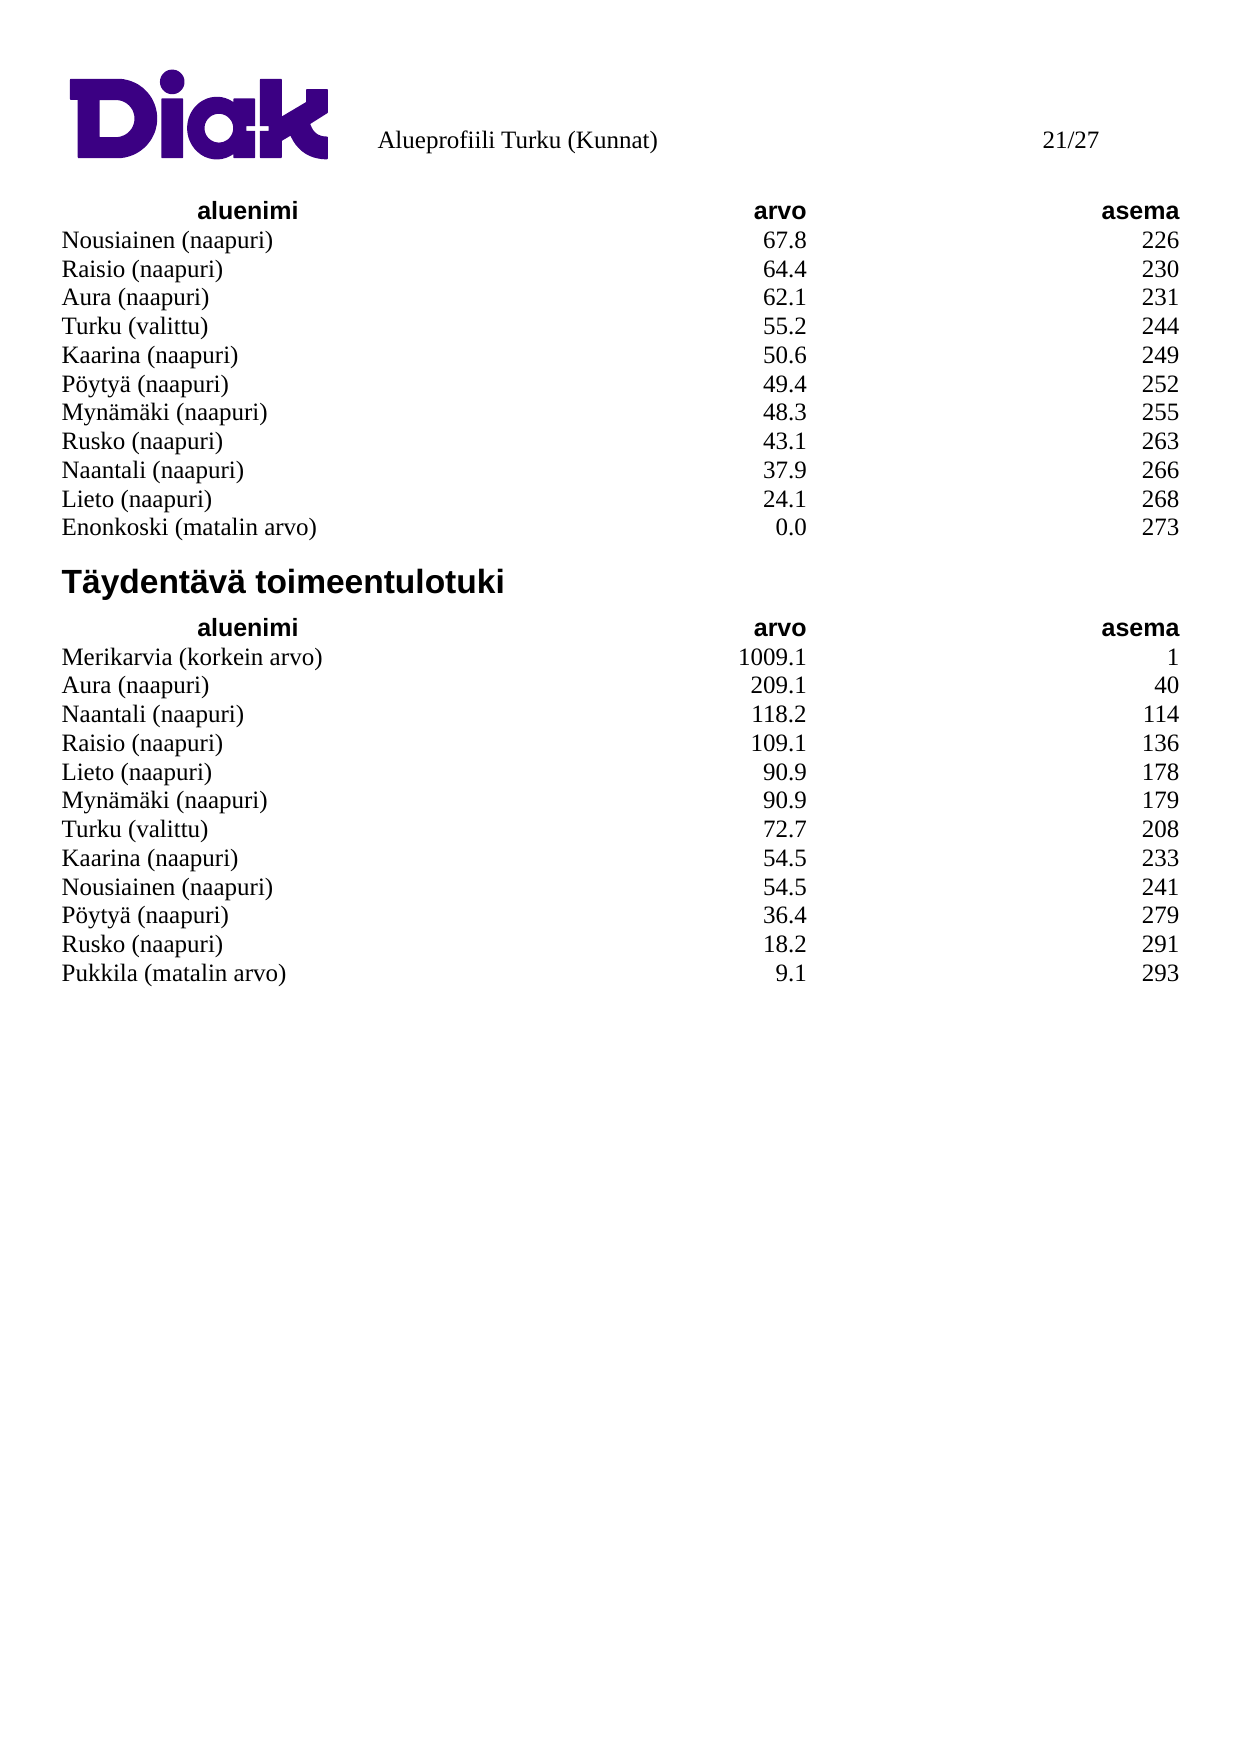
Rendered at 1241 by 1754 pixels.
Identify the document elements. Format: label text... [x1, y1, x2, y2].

table_cell 241 [806, 872, 1179, 901]
table_cell 244 [806, 311, 1179, 340]
table_cell 49.4 [434, 369, 806, 397]
table_cell 54.5 [434, 872, 806, 901]
table_cell 40 [806, 671, 1179, 699]
table_cell 178 [806, 757, 1179, 786]
table_cell 24.1 [434, 484, 806, 512]
table_cell Pöytyä (naapuri) [61, 901, 434, 929]
table_cell 209.1 [434, 671, 806, 699]
table_cell 291 [806, 929, 1179, 958]
table_cell Lieto (naapuri) [61, 757, 434, 786]
table_cell Naantali (naapuri) [61, 455, 434, 484]
table_cell 48.3 [434, 398, 806, 426]
table_cell 114 [806, 699, 1179, 728]
table_cell 67.8 [434, 225, 806, 254]
table_cell Naantali (naapuri) [61, 699, 434, 728]
table_cell 136 [806, 728, 1179, 757]
table_cell Aura (naapuri) [61, 671, 434, 699]
table_cell 268 [806, 484, 1179, 512]
table_cell Pöytyä (naapuri) [61, 369, 434, 397]
table_cell Enonkoski (matalin arvo) [61, 513, 434, 541]
subtitle Täydentävä toimeentulotuki [61, 562, 1179, 601]
table_cell 72.7 [434, 814, 806, 843]
table_cell Turku (valittu) [61, 814, 434, 843]
table_header aluenimi [61, 613, 434, 642]
table_header arvo [434, 613, 806, 642]
table_cell 90.9 [434, 786, 806, 814]
table_cell Turku (valittu) [61, 311, 434, 340]
table_cell 64.4 [434, 254, 806, 282]
table_cell 90.9 [434, 757, 806, 786]
table_header asema [806, 613, 1179, 642]
table_cell 62.1 [434, 283, 806, 311]
table_cell 273 [806, 513, 1179, 541]
table_cell Nousiainen (naapuri) [61, 225, 434, 254]
table_cell Mynämäki (naapuri) [61, 398, 434, 426]
table_cell 249 [806, 340, 1179, 369]
table_cell Mynämäki (naapuri) [61, 786, 434, 814]
table_cell 230 [806, 254, 1179, 282]
table_cell Rusko (naapuri) [61, 426, 434, 455]
table_cell 1009.1 [434, 642, 806, 671]
table_header asema [806, 196, 1179, 225]
table_cell 0.0 [434, 513, 806, 541]
table_cell 43.1 [434, 426, 806, 455]
table_cell 54.5 [434, 843, 806, 872]
table_cell 208 [806, 814, 1179, 843]
table_cell 233 [806, 843, 1179, 872]
table_cell Raisio (naapuri) [61, 254, 434, 282]
table_cell 255 [806, 398, 1179, 426]
table_cell 50.6 [434, 340, 806, 369]
table_cell Kaarina (naapuri) [61, 340, 434, 369]
table_cell 293 [806, 958, 1179, 987]
table_cell 266 [806, 455, 1179, 484]
table_cell 226 [806, 225, 1179, 254]
table_cell 279 [806, 901, 1179, 929]
table_cell 9.1 [434, 958, 806, 987]
table_header aluenimi [61, 196, 434, 225]
table_cell Lieto (naapuri) [61, 484, 434, 512]
table_cell 55.2 [434, 311, 806, 340]
table_cell 37.9 [434, 455, 806, 484]
table_header arvo [434, 196, 806, 225]
table_cell 109.1 [434, 728, 806, 757]
table_cell Aura (naapuri) [61, 283, 434, 311]
table_cell Merikarvia (korkein arvo) [61, 642, 434, 671]
table_cell Pukkila (matalin arvo) [61, 958, 434, 987]
table_cell 179 [806, 786, 1179, 814]
table_cell Rusko (naapuri) [61, 929, 434, 958]
table_cell Kaarina (naapuri) [61, 843, 434, 872]
table_cell 263 [806, 426, 1179, 455]
table_cell 1 [806, 642, 1179, 671]
table_cell Nousiainen (naapuri) [61, 872, 434, 901]
table_cell 18.2 [434, 929, 806, 958]
table_cell Raisio (naapuri) [61, 728, 434, 757]
table_cell 252 [806, 369, 1179, 397]
table_cell 231 [806, 283, 1179, 311]
table_cell 36.4 [434, 901, 806, 929]
table_cell 118.2 [434, 699, 806, 728]
